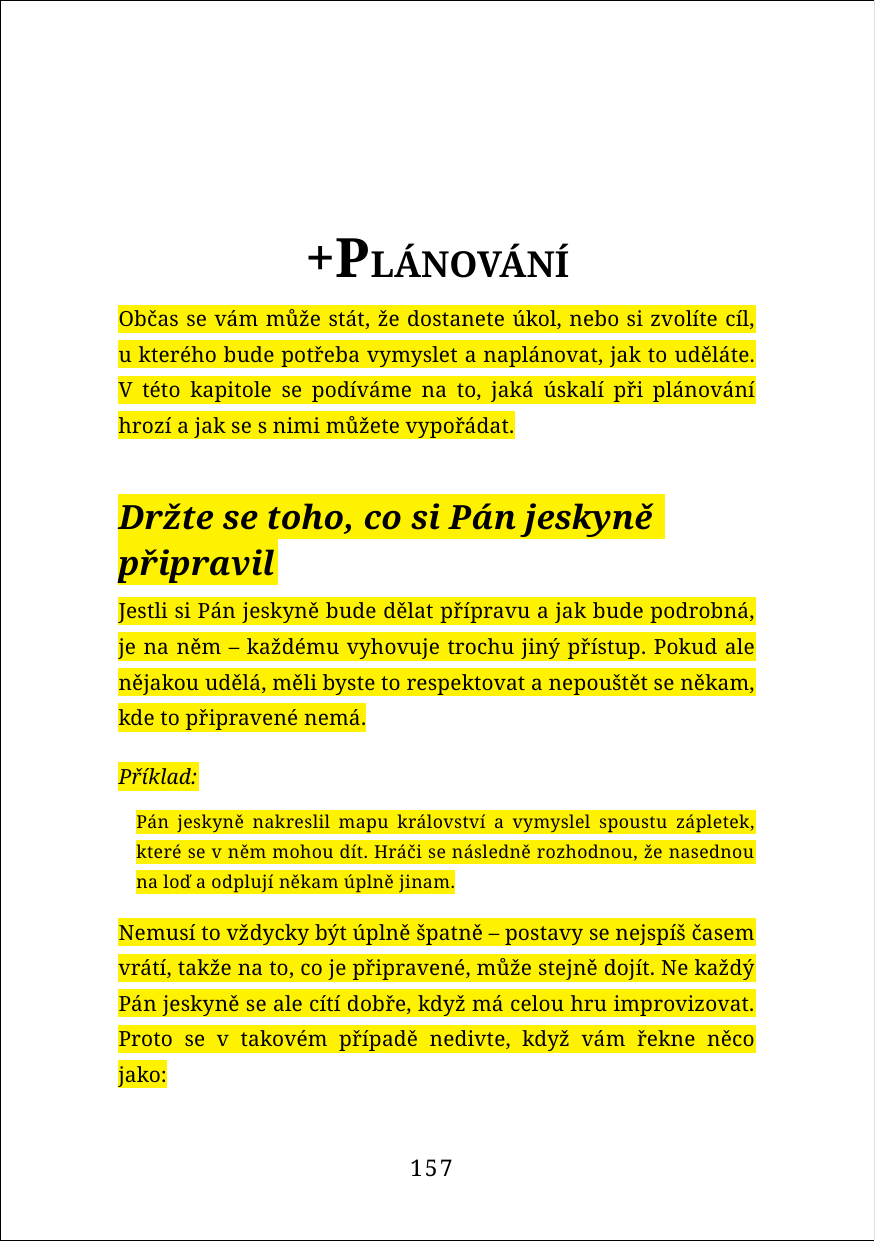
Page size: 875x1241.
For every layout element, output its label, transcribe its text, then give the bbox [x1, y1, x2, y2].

text Příklad: [118, 762, 756, 791]
subtitle +Plánování [118, 219, 756, 293]
text Pán jeskyně nakreslil mapu království a vymyslel spoustu zápletek, které se v něm mohou dít. Hráči se následně rozhodnou, že nasednou na loď a odplují někam úplně jinam. [136, 809, 756, 894]
subtitle Držte se toho, co si Pán jeskyně připravil [118, 494, 756, 585]
text Nemusí to vždycky být úplně špatně – postavy se nejspíš časem vrátí, takže na to, co je připravené, může stejně dojít. Ne každý Pán jeskyně se ale cítí dobře, když má celou hru improvizovat. Proto se v takovém případě nedivte, když vám řekne něco jako: [118, 918, 756, 1088]
text Občas se vám může stát, že dostanete úkol, nebo si zvolíte cíl, u kterého bude potřeba vymyslet a naplánovat, jak to uděláte. V této kapitole se podíváme na to, jaká úskalí při plánování hrozí a jak se s nimi můžete vypořádat. [118, 304, 756, 439]
text Jestli si Pán jeskyně bude dělat přípravu a jak bude podrobná, je na něm – každému vyhovuje trochu jiný přístup. Pokud ale nějakou udělá, měli byste to respektovat a nepouštět se někam, kde to připravené nemá. [118, 597, 756, 732]
